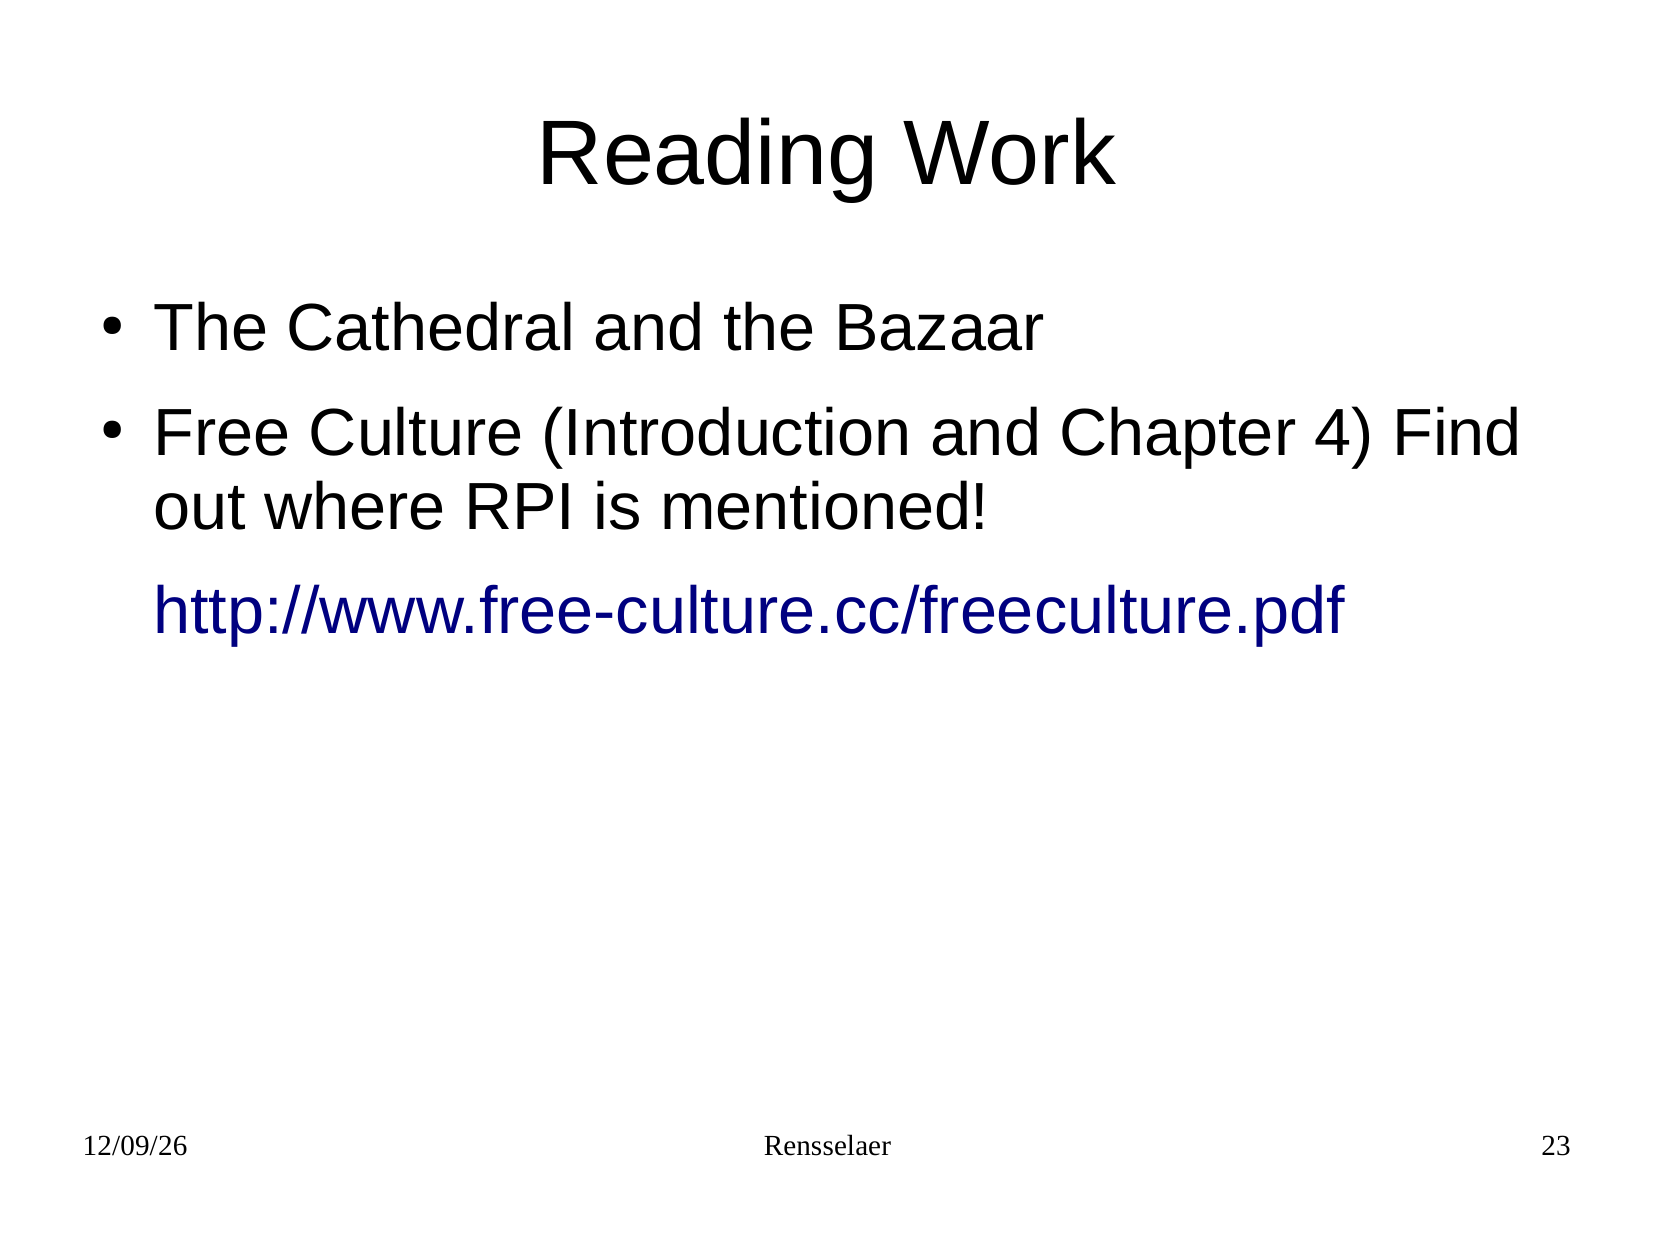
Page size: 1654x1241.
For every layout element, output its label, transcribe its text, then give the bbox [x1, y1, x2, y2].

title Reading Work [82, 49, 1571, 257]
list The Cathedral and the Bazaar Free Culture (Introduction and Chapter 4) Find out where RPI is mentioned! http://www.free-culture.cc/freeculture.pdf [82, 290, 1571, 1010]
